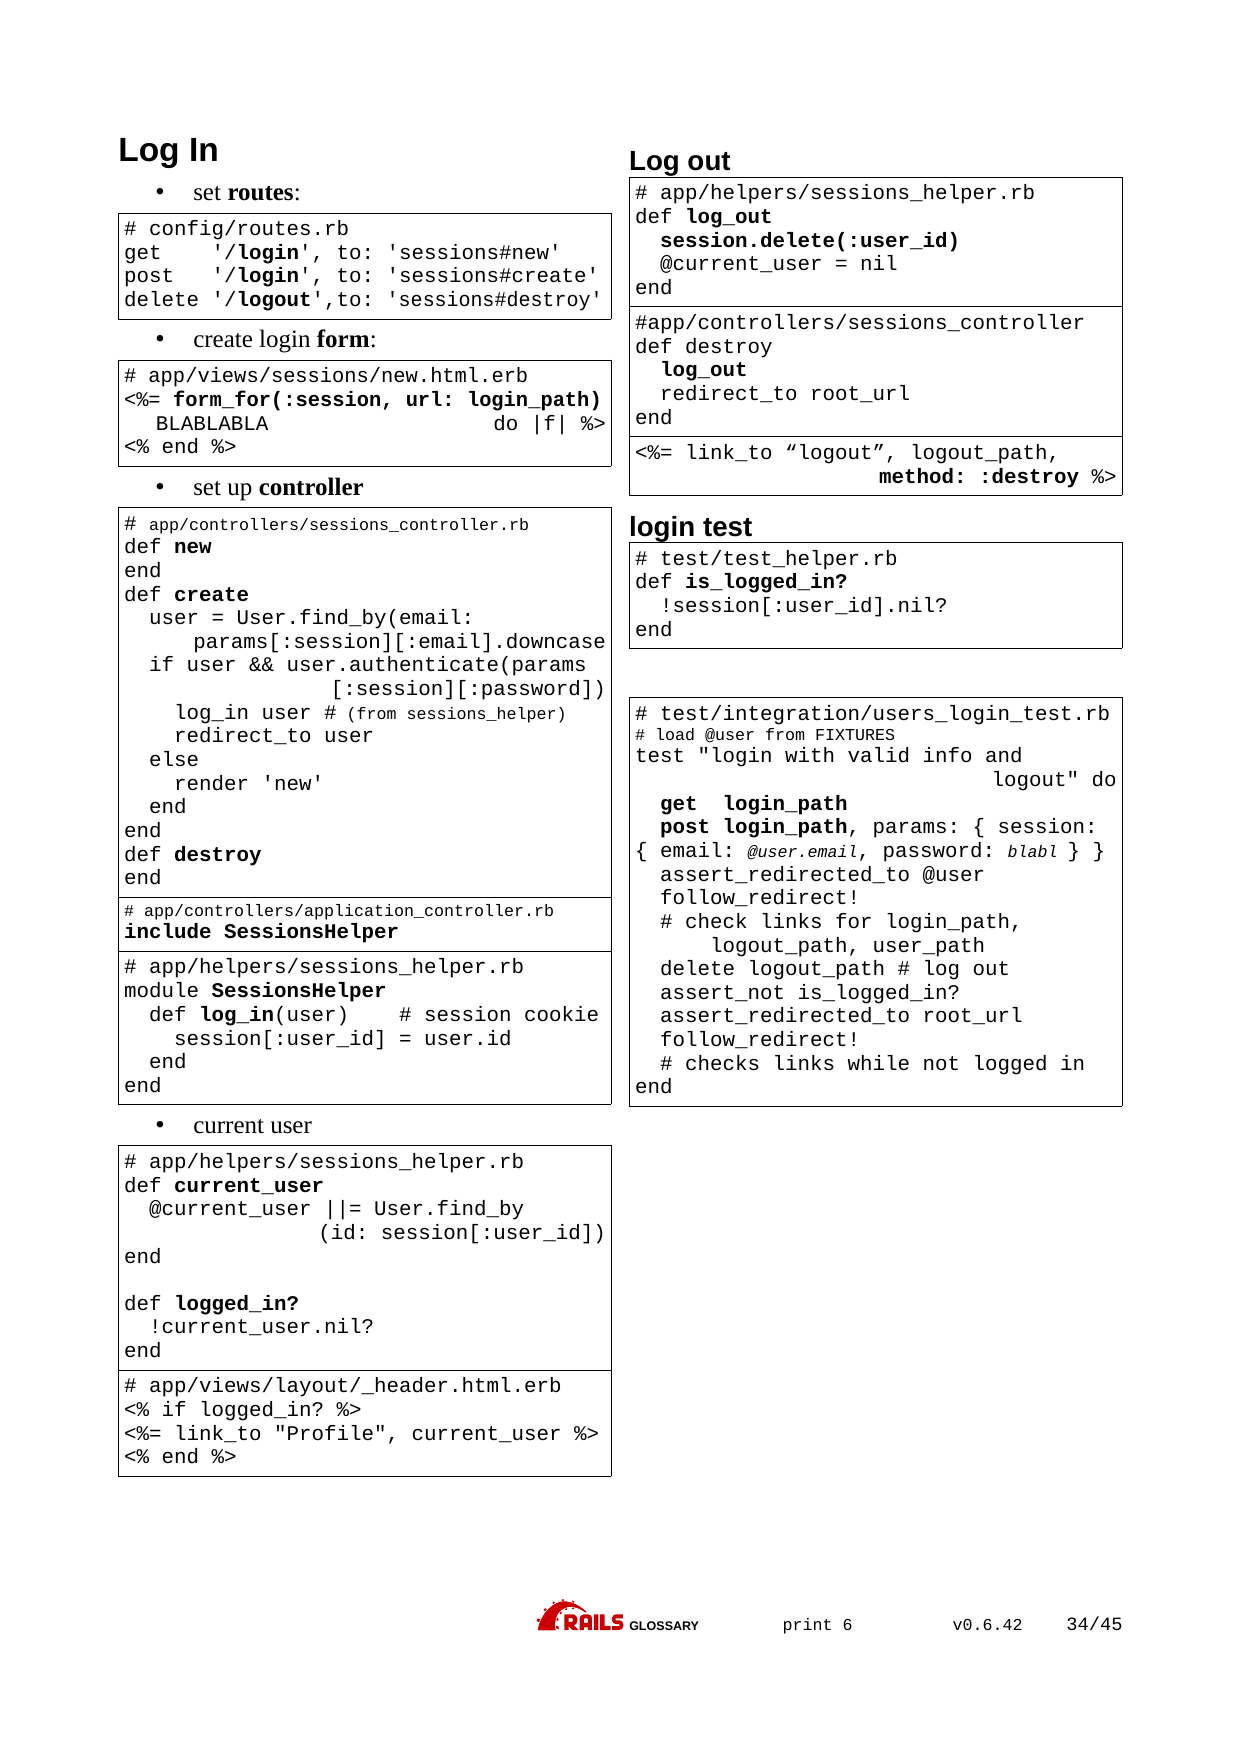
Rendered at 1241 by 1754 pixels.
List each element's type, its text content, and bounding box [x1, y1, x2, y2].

table_cell # app/views/layout/_header.html.erb <% if logged_in? %> <%= link_to "Profile", current_user %> <% end %> [119, 1371, 611, 1476]
subtitle Log In [118, 130, 611, 168]
table_header # config/routes.rb get '/login', to: 'sessions#new' post '/login', to: 'sessions#create' delete '/logout',to: 'sessions#destroy' [119, 214, 611, 318]
subtitle login test [629, 510, 1122, 542]
table_cell #app/controllers/sessions_controller def destroy log_out redirect_to root_url end [630, 307, 1122, 436]
table_header # app/helpers/sessions_helper.rb def log_out session.delete(:user_id) @current_user = nil end [630, 178, 1122, 306]
table_header # test/test_helper.rb def is_logged_in? !session[:user_id].nil? end [630, 543, 1122, 648]
list set routes: [156, 177, 611, 206]
table_header # test/integration/users_login_test.rb # load @user from FIXTURES test "login with valid info and logout" do get login_path post login_path, params: { session: { email: @user.email, password: blabl } } assert_redirected_to @user follow_redirect! # check links for login_path, logout_path, user_path delete logout_path # log out assert_not is_logged_in? assert_redirected_to root_url follow_redirect! # checks links while not logged in end [630, 698, 1122, 1106]
table_cell # app/controllers/application_controller.rb include SessionsHelper [119, 898, 611, 951]
table_cell <%= link_to “logout”, logout_path, method: :destroy %> [630, 437, 1122, 495]
subtitle Log out [629, 145, 1122, 177]
list current user [156, 1110, 611, 1139]
table_header # app/helpers/sessions_helper.rb def current_user @current_user ||= User.find_by (id: session[:user_id]) end def logged_in? !current_user.nil? end [119, 1146, 611, 1369]
table_cell # app/helpers/sessions_helper.rb module SessionsHelper def log_in(user) # session cookie session[:user_id] = user.id end end [119, 952, 611, 1104]
list create login form: [156, 324, 611, 353]
list set up controller [156, 472, 611, 501]
table_header # app/views/sessions/new.html.erb <%= form_for(:session, url: login_path) BLABLABLA do |f| %> <% end %> [119, 361, 611, 466]
table_header # app/controllers/sessions_controller.rb def new end def create user = User.find_by(email: params[:session][:email].downcase if user && user.authenticate(params [:session][:password]) log_in user # (from sessions_helper) redirect_to user else render 'new' end end def destroy end [119, 508, 611, 897]
